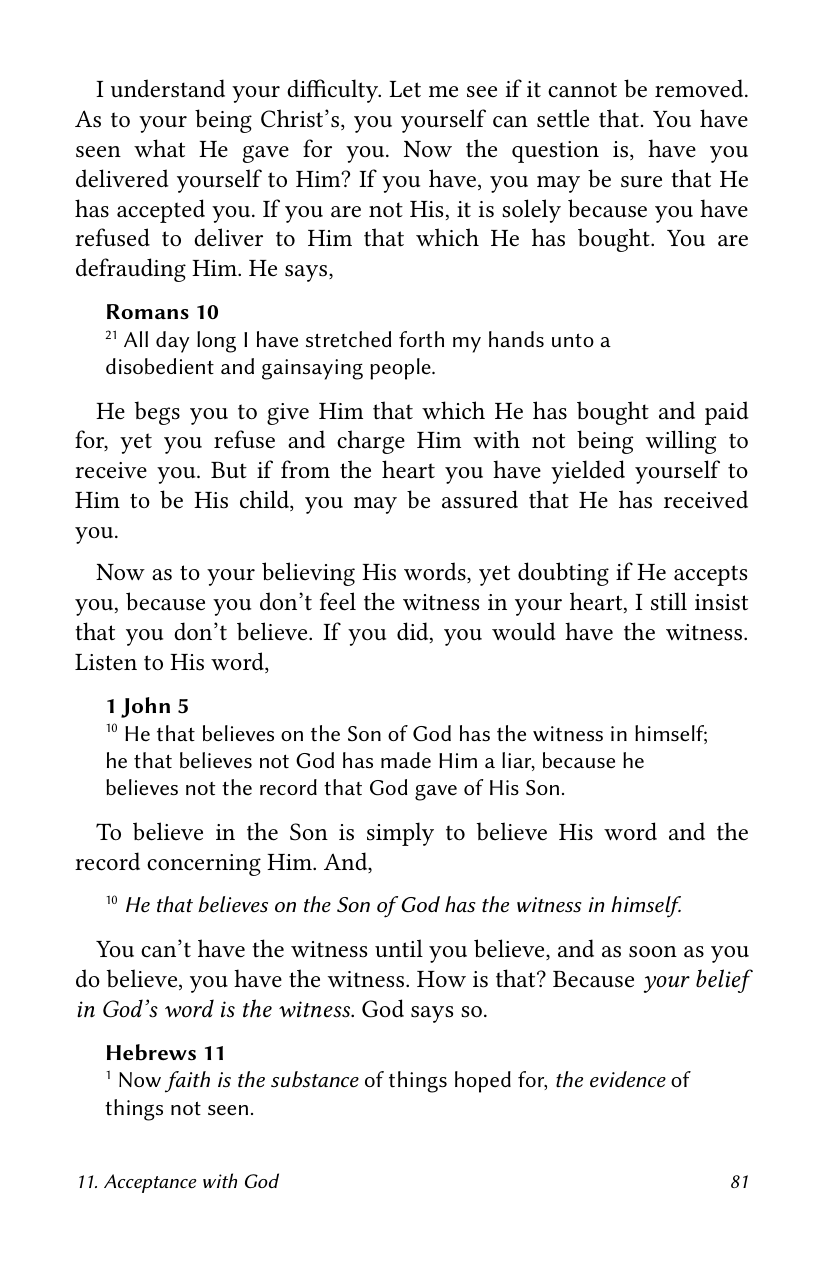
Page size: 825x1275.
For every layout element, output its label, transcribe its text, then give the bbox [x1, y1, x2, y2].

text 10 He that believes on the Son of God has the witness in himself. [105, 892, 720, 918]
text 10 He that believes on the Son of God has the witness in himself; he that believes not God has made Him a liar, because he believes not the record that God gave of His Son. [105, 720, 720, 801]
text 1 Now faith is the substance of things hoped for, the evidence of things not seen. [105, 1067, 720, 1121]
text To believe in the Son is simply to believe His word and the record concerning Him. And, [75, 818, 750, 876]
text 1 John 5 [105, 693, 750, 719]
text Romans 10 [105, 299, 750, 325]
text You can’t have the witness until you believe, and as soon as you do believe, you have the witness. How is that? Because your belief in God’s word is the witness. God says so. [75, 935, 750, 1023]
text I understand your difficulty. Let me see if it cannot be removed. As to your being Christ’s, you yourself can settle that. You have seen what He gave for you. Now the question is, have you delivered yourself to Him? If you have, you may be sure that He has accepted you. If you are not His, it is solely because you have refused to deliver to Him that which He has bought. You are defrauding Him. He says, [75, 75, 750, 283]
text Now as to your believing His words, yet doubting if He accepts you, because you don’t feel the witness in your heart, I still insist that you don’t believe. If you did, you would have the witness. Listen to His word, [75, 558, 750, 676]
text Hebrews 11 [105, 1039, 750, 1066]
text 21 All day long I have stretched forth my hands unto a disobedient and gainsaying people. [105, 327, 720, 380]
text He begs you to give Him that which He has bought and paid for, yet you refuse and charge Him with not being willing to receive you. But if from the heart you have yielded yourself to Him to be His child, you may be assured that He has received you. [75, 397, 750, 545]
